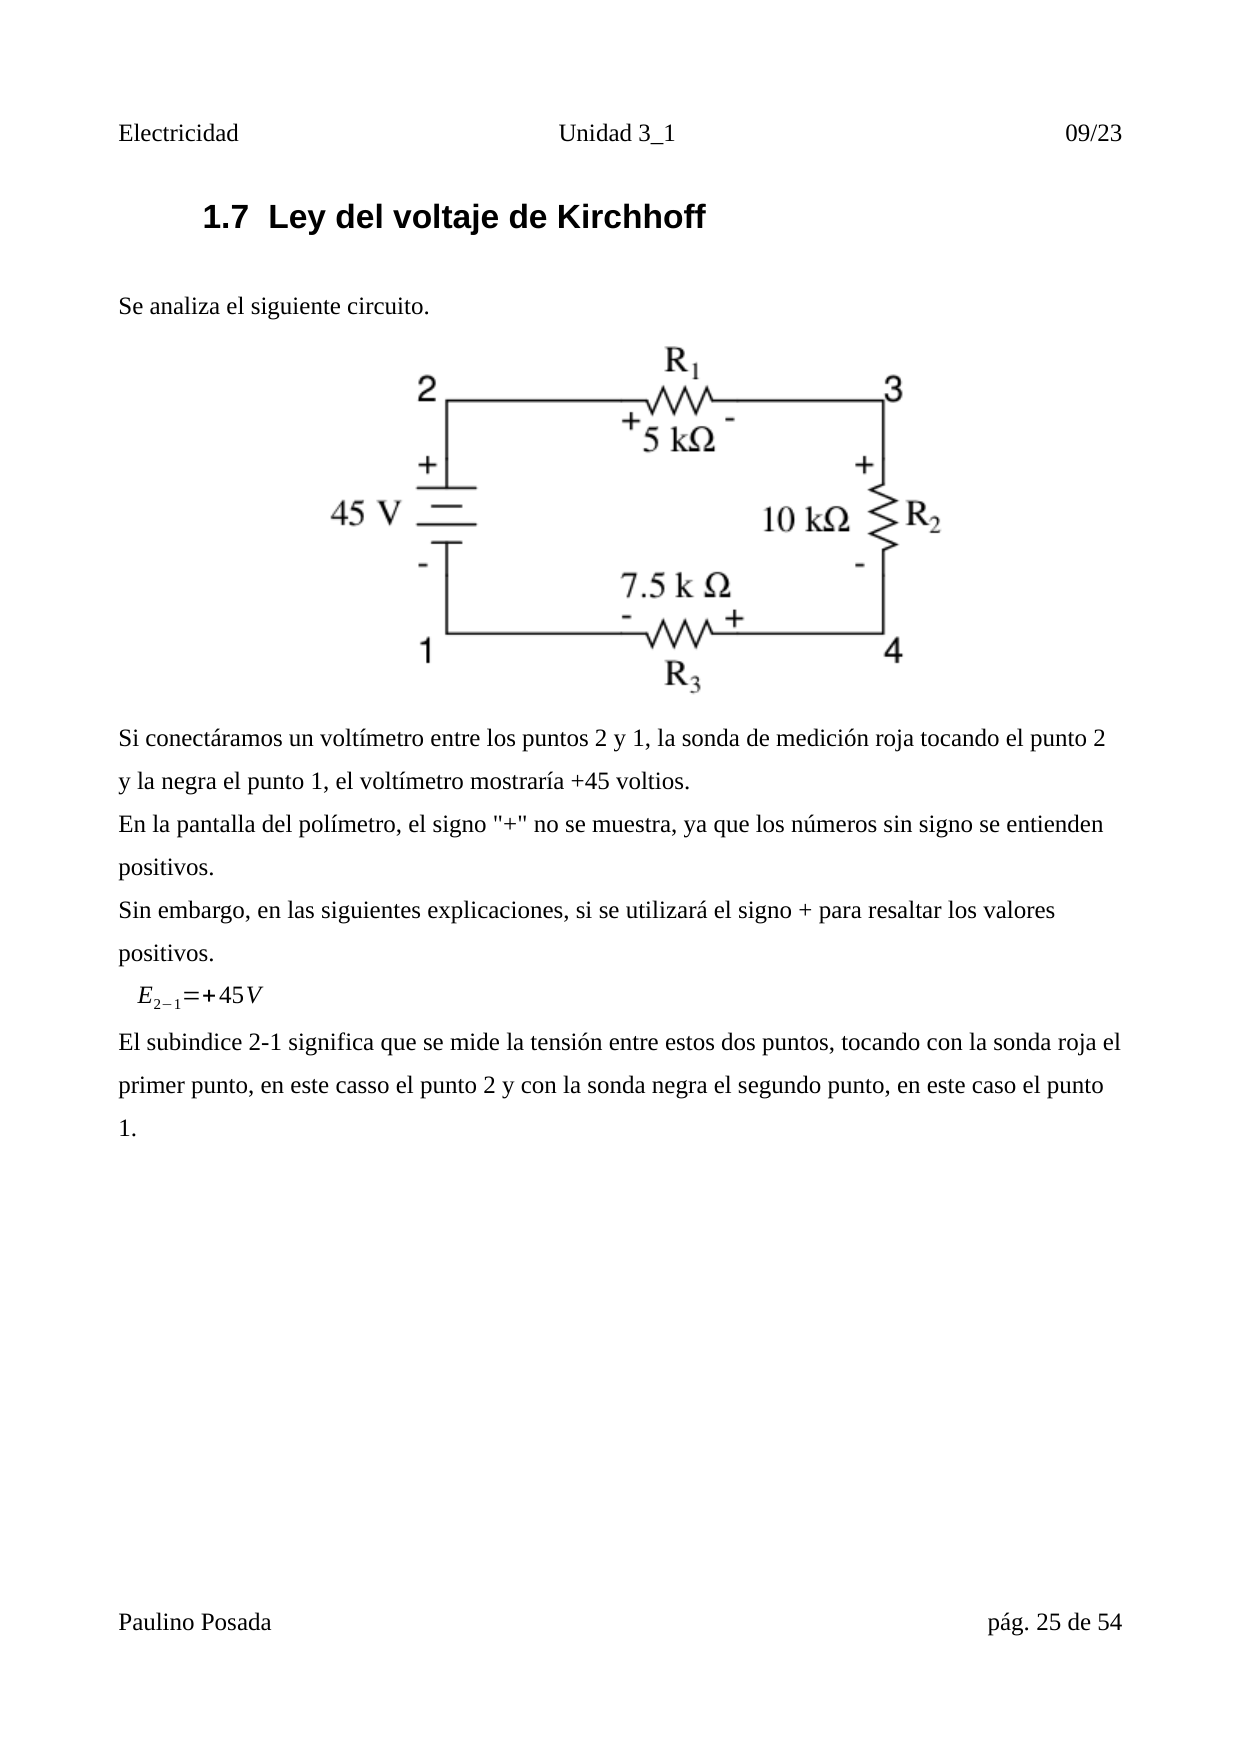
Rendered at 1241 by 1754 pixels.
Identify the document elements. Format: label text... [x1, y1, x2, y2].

text Si conectáramos un voltímetro entre los puntos 2 y 1, la sonda de medición roja tocando el punto 2 y la negra el punto 1, el voltímetro mostraría +45 voltios. [118, 723, 1122, 794]
text En la pantalla del polímetro, el signo "+" no se muestra, ya que los números sin signo se entienden positivos. [118, 809, 1122, 881]
text Sin embargo, en las siguientes explicaciones, si se utilizará el signo + para resaltar los valores positivos. [118, 895, 1122, 967]
picture [292, 345, 948, 704]
text Se analiza el siguiente circuito. [118, 291, 1122, 320]
text El subindice 2-1 significa que se mide la tensión entre estos dos puntos, tocando con la sonda roja el primer punto, en este casso el punto 2 y con la sonda negra el segundo punto, en este caso el punto 1. [118, 1027, 1122, 1142]
subtitle Ley del voltaje de Kirchhoff [193, 197, 1122, 236]
